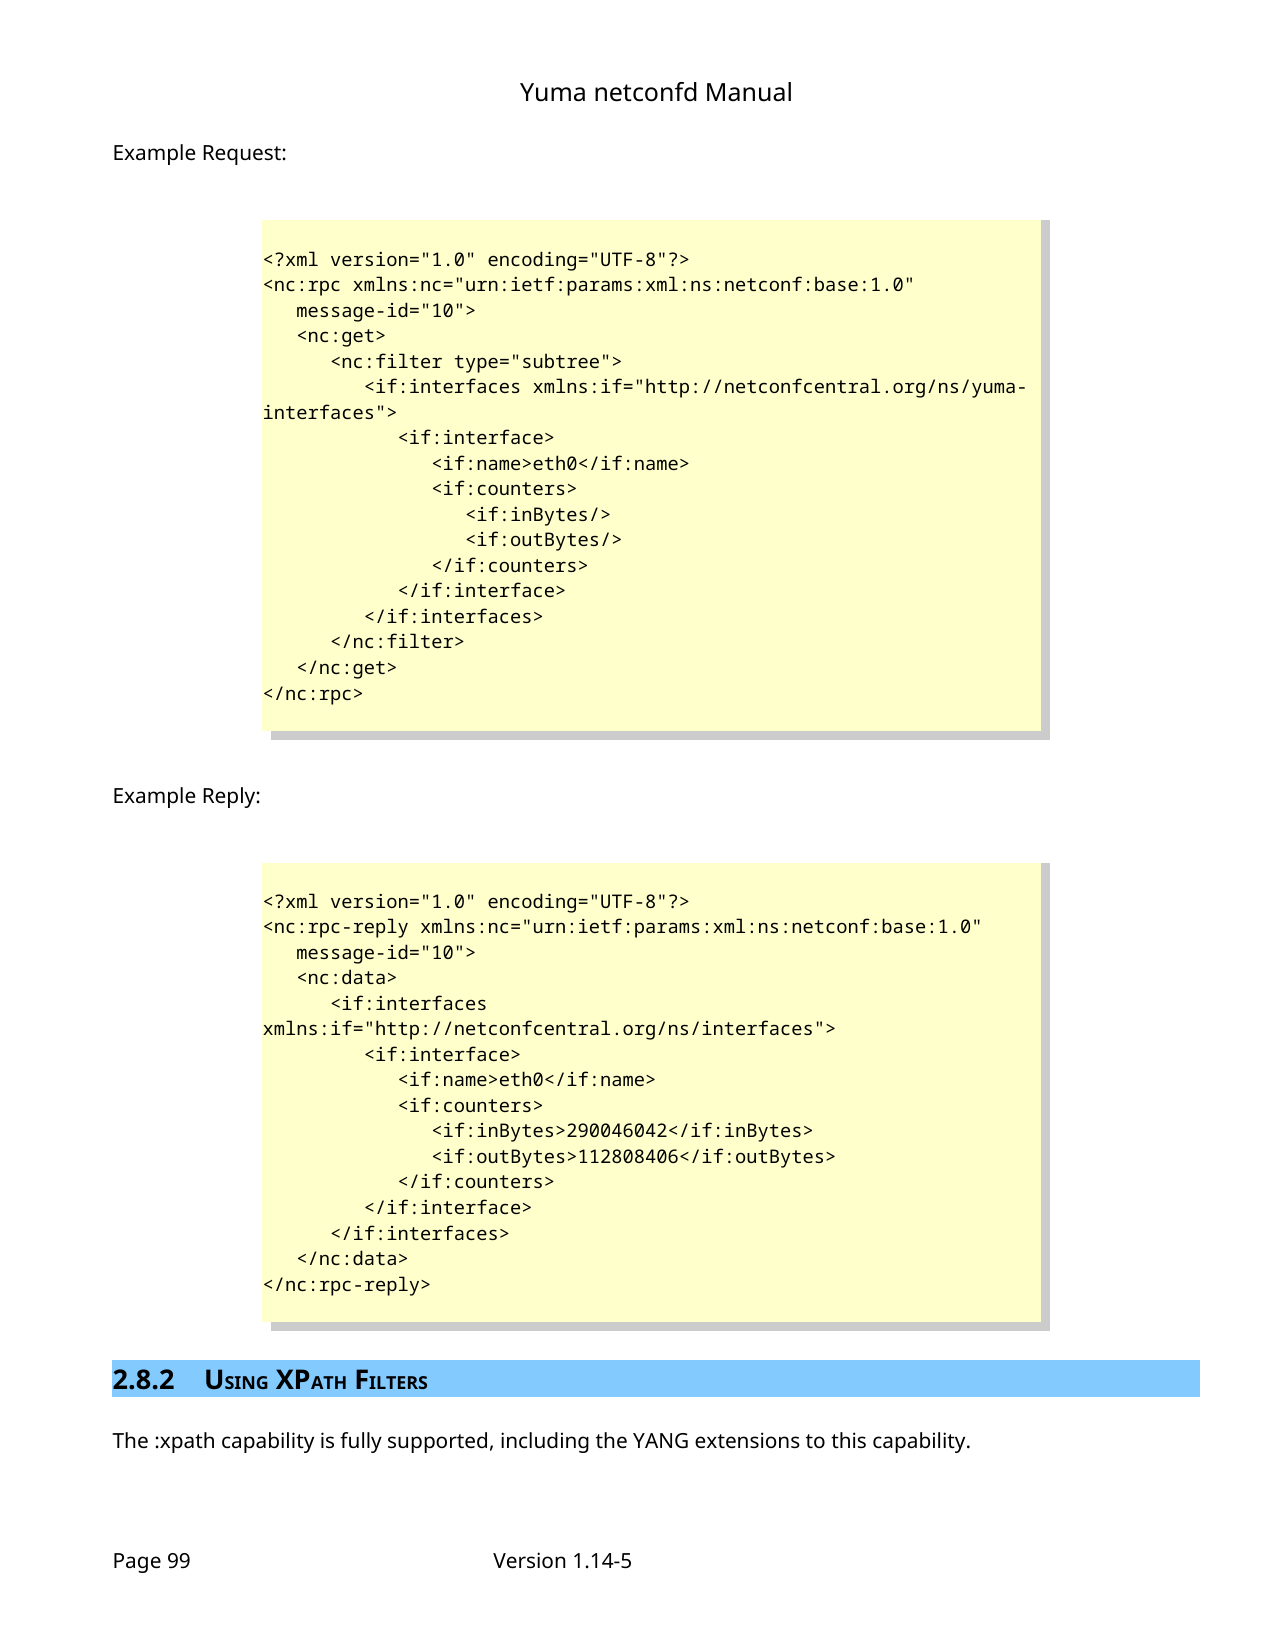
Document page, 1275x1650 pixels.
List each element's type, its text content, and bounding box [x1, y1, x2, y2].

text </nc:data> [262, 1245, 1041, 1271]
subtitle Using XPath Filters [112, 1360, 1200, 1397]
text </nc:get> [262, 654, 1041, 680]
text <if:interfaces xmlns:if="http://netconfcentral.org/ns/yuma-interfaces"> [262, 373, 1041, 424]
text </if:counters> [262, 1169, 1041, 1194]
text <?xml version="1.0" encoding="UTF-8"?> [262, 888, 1041, 914]
text Example Reply: [112, 781, 1200, 809]
text message-id="10"> [262, 297, 1041, 322]
text </nc:rpc-reply> [262, 1271, 1041, 1296]
text <nc:rpc-reply xmlns:nc="urn:ietf:params:xml:ns:netconf:base:1.0" [262, 914, 1041, 939]
text </if:interfaces> [262, 603, 1041, 629]
text </if:interfaces> [262, 1220, 1041, 1245]
text <if:inBytes/> [262, 501, 1041, 527]
text <if:name>eth0</if:name> [262, 1067, 1041, 1092]
text <if:name>eth0</if:name> [262, 450, 1041, 476]
text </if:interface> [262, 578, 1041, 603]
text <if:counters> [262, 476, 1041, 501]
text <if:inBytes>290046042</if:inBytes> [262, 1118, 1041, 1143]
text <if:interface> [262, 1041, 1041, 1067]
text Example Request: [112, 138, 1200, 167]
text <if:interfaces xmlns:if="http://netconfcentral.org/ns/interfaces"> [262, 990, 1041, 1041]
text <nc:get> [262, 322, 1041, 348]
text <?xml version="1.0" encoding="UTF-8"?> [262, 246, 1041, 271]
text <if:outBytes>112808406</if:outBytes> [262, 1143, 1041, 1169]
text <nc:filter type="subtree"> [262, 348, 1041, 373]
text <if:outBytes/> [262, 527, 1041, 552]
text The :xpath capability is fully supported, including the YANG extensions to this capability. [112, 1426, 1200, 1454]
text <if:counters> [262, 1092, 1041, 1118]
text </nc:rpc> [262, 680, 1041, 705]
text <nc:rpc xmlns:nc="urn:ietf:params:xml:ns:netconf:base:1.0" [262, 271, 1041, 297]
text <nc:data> [262, 965, 1041, 990]
text </if:interface> [262, 1194, 1041, 1220]
text <if:interface> [262, 424, 1041, 450]
text message-id="10"> [262, 939, 1041, 965]
text </nc:filter> [262, 629, 1041, 654]
text </if:counters> [262, 552, 1041, 578]
